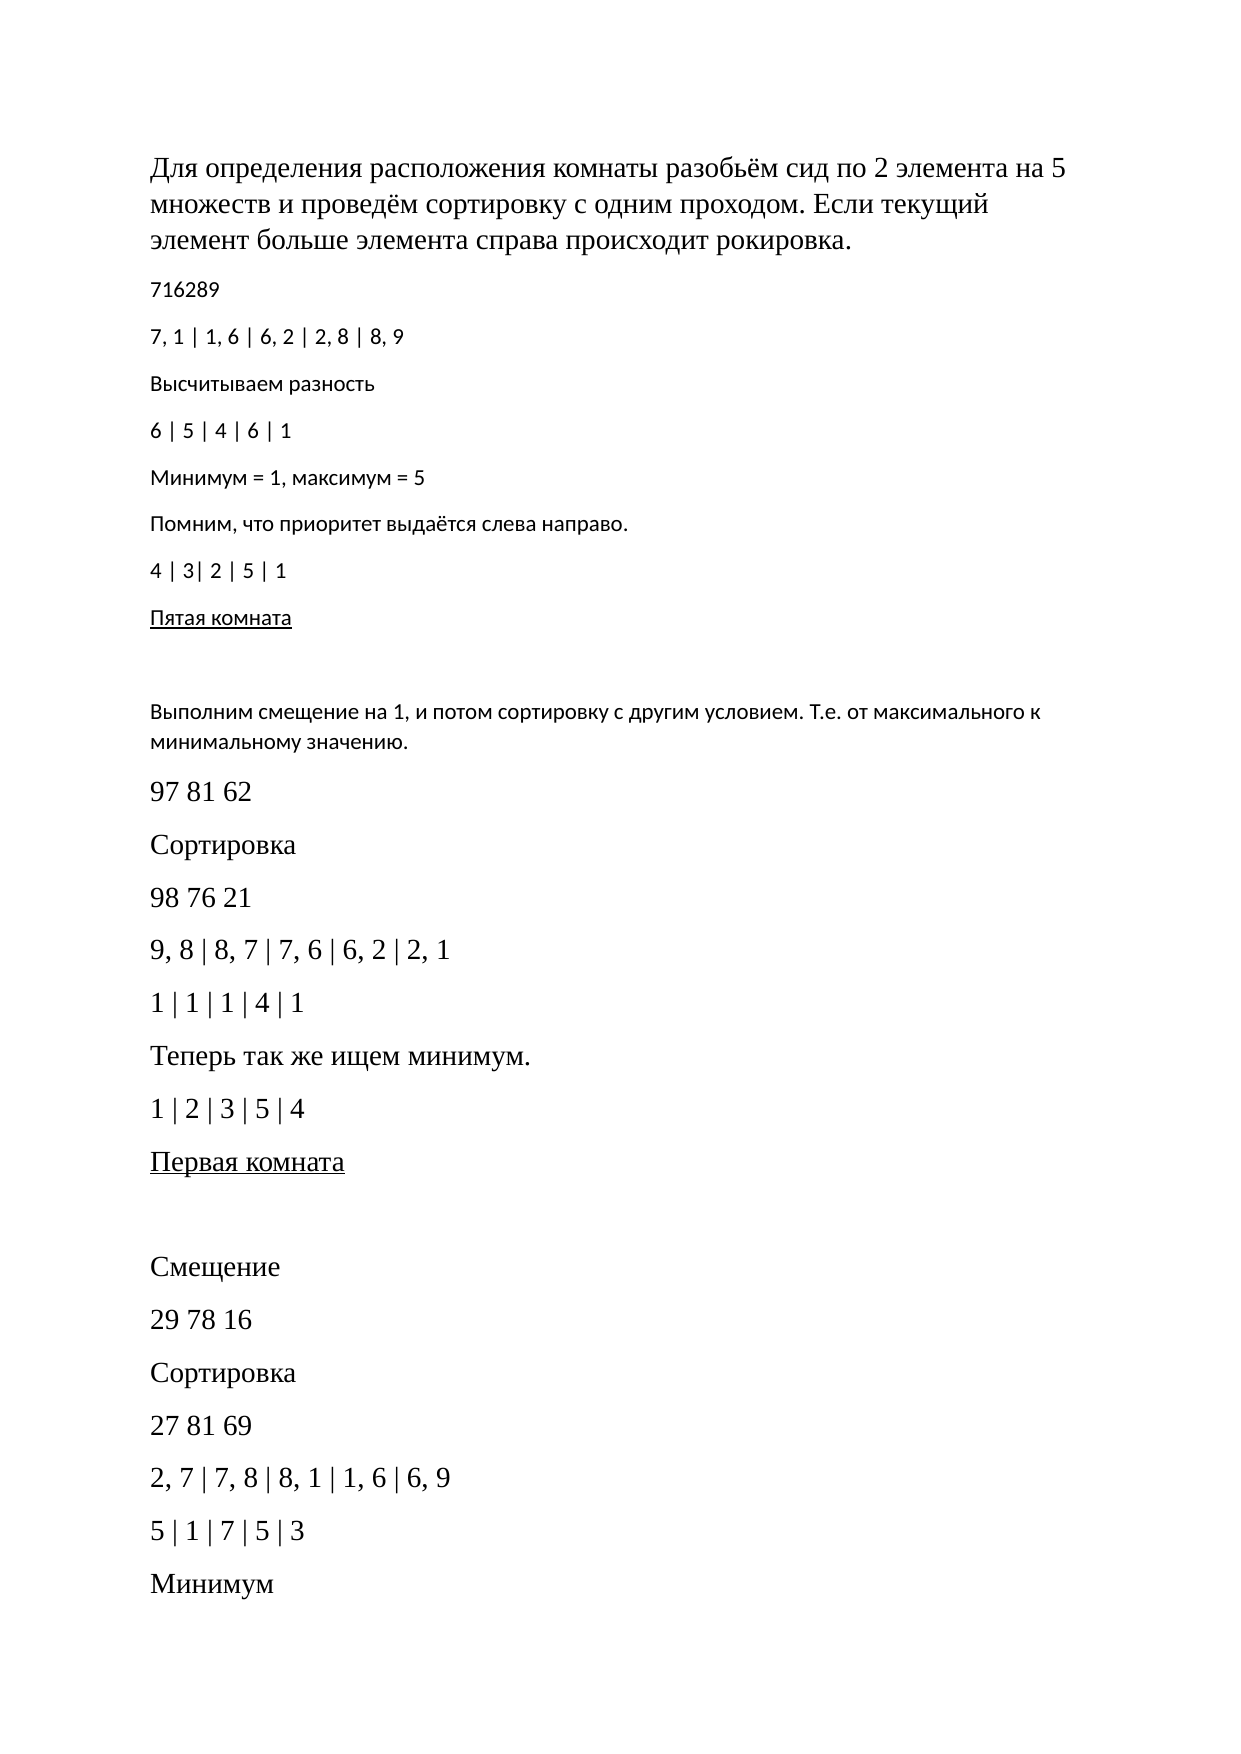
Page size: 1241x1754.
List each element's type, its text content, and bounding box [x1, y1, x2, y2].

text Сортировка [150, 827, 1090, 860]
text 4 | 3| 2 | 5 | 1 [150, 556, 1090, 584]
text Смещение [150, 1249, 1090, 1283]
text Для определения расположения комнаты разобьём сид по 2 элемента на 5 множеств и проведём сортировку с одним проходом. Если текущий элемент больше элемента справа происходит рокировка. [150, 150, 1090, 256]
text 716289 [150, 275, 1090, 303]
text 5 | 1 | 7 | 5 | 3 [150, 1513, 1090, 1547]
text 29 78 16 [150, 1302, 1090, 1336]
text Первая комната [150, 1144, 1090, 1177]
text 1 | 1 | 1 | 4 | 1 [150, 985, 1090, 1019]
text 7, 1 | 1, 6 | 6, 2 | 2, 8 | 8, 9 [150, 322, 1090, 350]
text Пятая комната [150, 603, 1090, 631]
text 27 81 69 [150, 1408, 1090, 1441]
text 1 | 2 | 3 | 5 | 4 [150, 1091, 1090, 1124]
text Помним, что приоритет выдаётся слева направо. [150, 509, 1090, 537]
text Минимум = 1, максимум = 5 [150, 463, 1090, 491]
text 98 76 21 [150, 880, 1090, 913]
text Минимум [150, 1566, 1090, 1600]
text 97 81 62 [150, 774, 1090, 808]
text 9, 8 | 8, 7 | 7, 6 | 6, 2 | 2, 1 [150, 932, 1090, 966]
text Сортировка [150, 1355, 1090, 1388]
text Теперь так же ищем минимум. [150, 1038, 1090, 1072]
text Выполним смещение на 1, и потом сортировку с другим условием. Т.е. от максимального к минимальному значению. [150, 697, 1090, 755]
text 6 | 5 | 4 | 6 | 1 [150, 416, 1090, 444]
text Высчитываем разность [150, 369, 1090, 397]
text 2, 7 | 7, 8 | 8, 1 | 1, 6 | 6, 9 [150, 1461, 1090, 1494]
